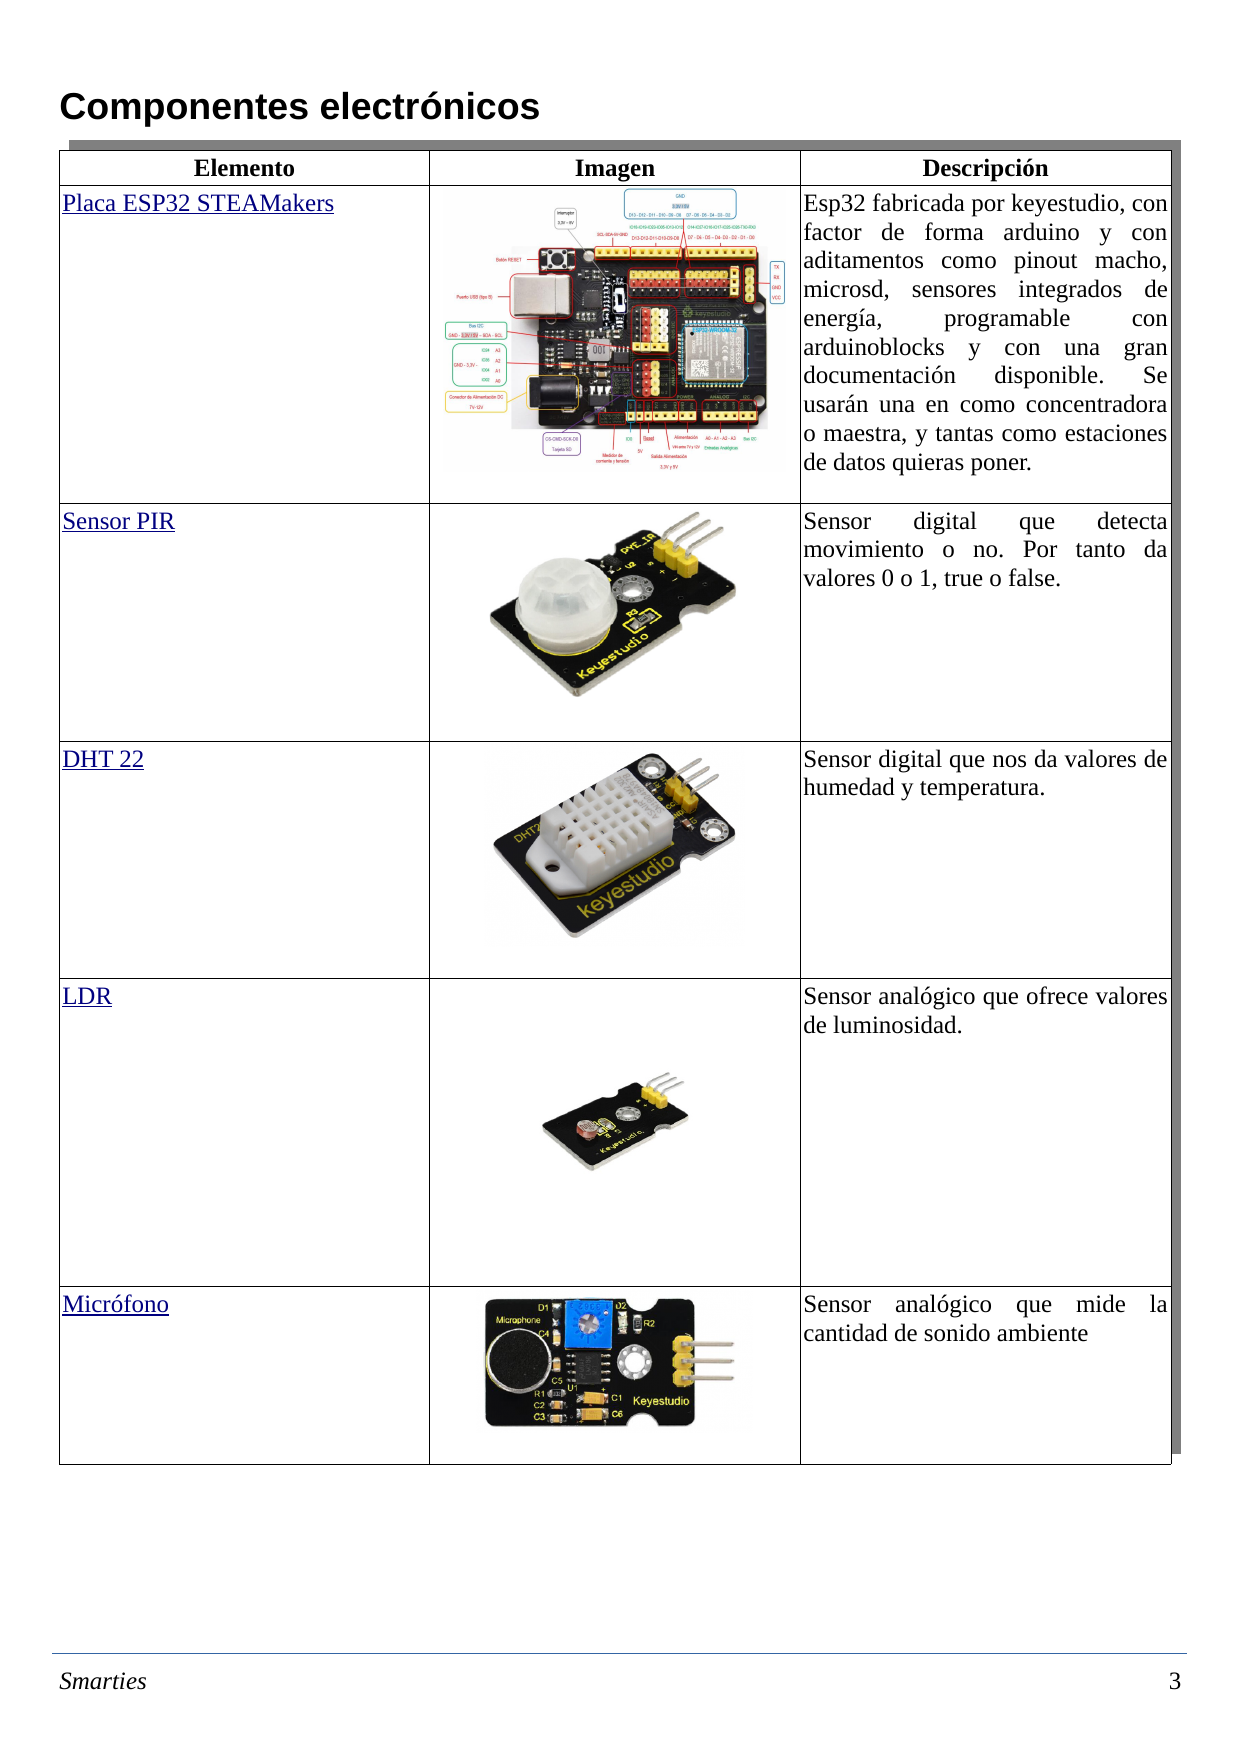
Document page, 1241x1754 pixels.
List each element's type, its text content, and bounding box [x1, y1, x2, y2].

subtitle Componentes electrónicos [59, 84, 1181, 127]
picture [472, 505, 758, 709]
table_header Descripción [801, 151, 1171, 185]
table_cell Sensor digital que nos da valores de humedad y temperatura. [801, 742, 1171, 978]
table_cell [430, 979, 800, 1286]
table_cell Sensor digital que detecta movimiento o no. Por tanto da valores 0 o 1, true o false. [801, 504, 1171, 741]
table_cell DHT 22 [60, 742, 429, 978]
table_cell [430, 742, 800, 978]
picture [478, 981, 752, 1255]
table_cell Esp32 fabricada por keyestudio, con factor de forma arduino y con aditamentos como pinout macho, microsd, sensores integrados de energía, programable con arduinoblocks y con una gran documentación disponible. Se usarán una en como concentradora o maestra, y tantas como estaciones de datos quieras poner. [801, 186, 1171, 503]
table_cell Placa ESP32 STEAMakers [60, 186, 429, 503]
table_cell Sensor PIR [60, 504, 429, 741]
table_cell Micrófono [60, 1287, 429, 1464]
picture [443, 187, 787, 472]
table_cell [430, 186, 800, 503]
table_cell Sensor analógico que ofrece valores de luminosidad. [801, 979, 1171, 1286]
table_cell [430, 1287, 800, 1464]
table_cell [430, 504, 800, 741]
table_cell Sensor analógico que mide la cantidad de sonido ambiente [801, 1287, 1171, 1464]
picture [476, 1289, 754, 1433]
table_header Elemento [60, 151, 429, 185]
table_header Imagen [430, 151, 800, 185]
table_cell LDR [60, 979, 429, 1286]
picture [484, 743, 746, 947]
